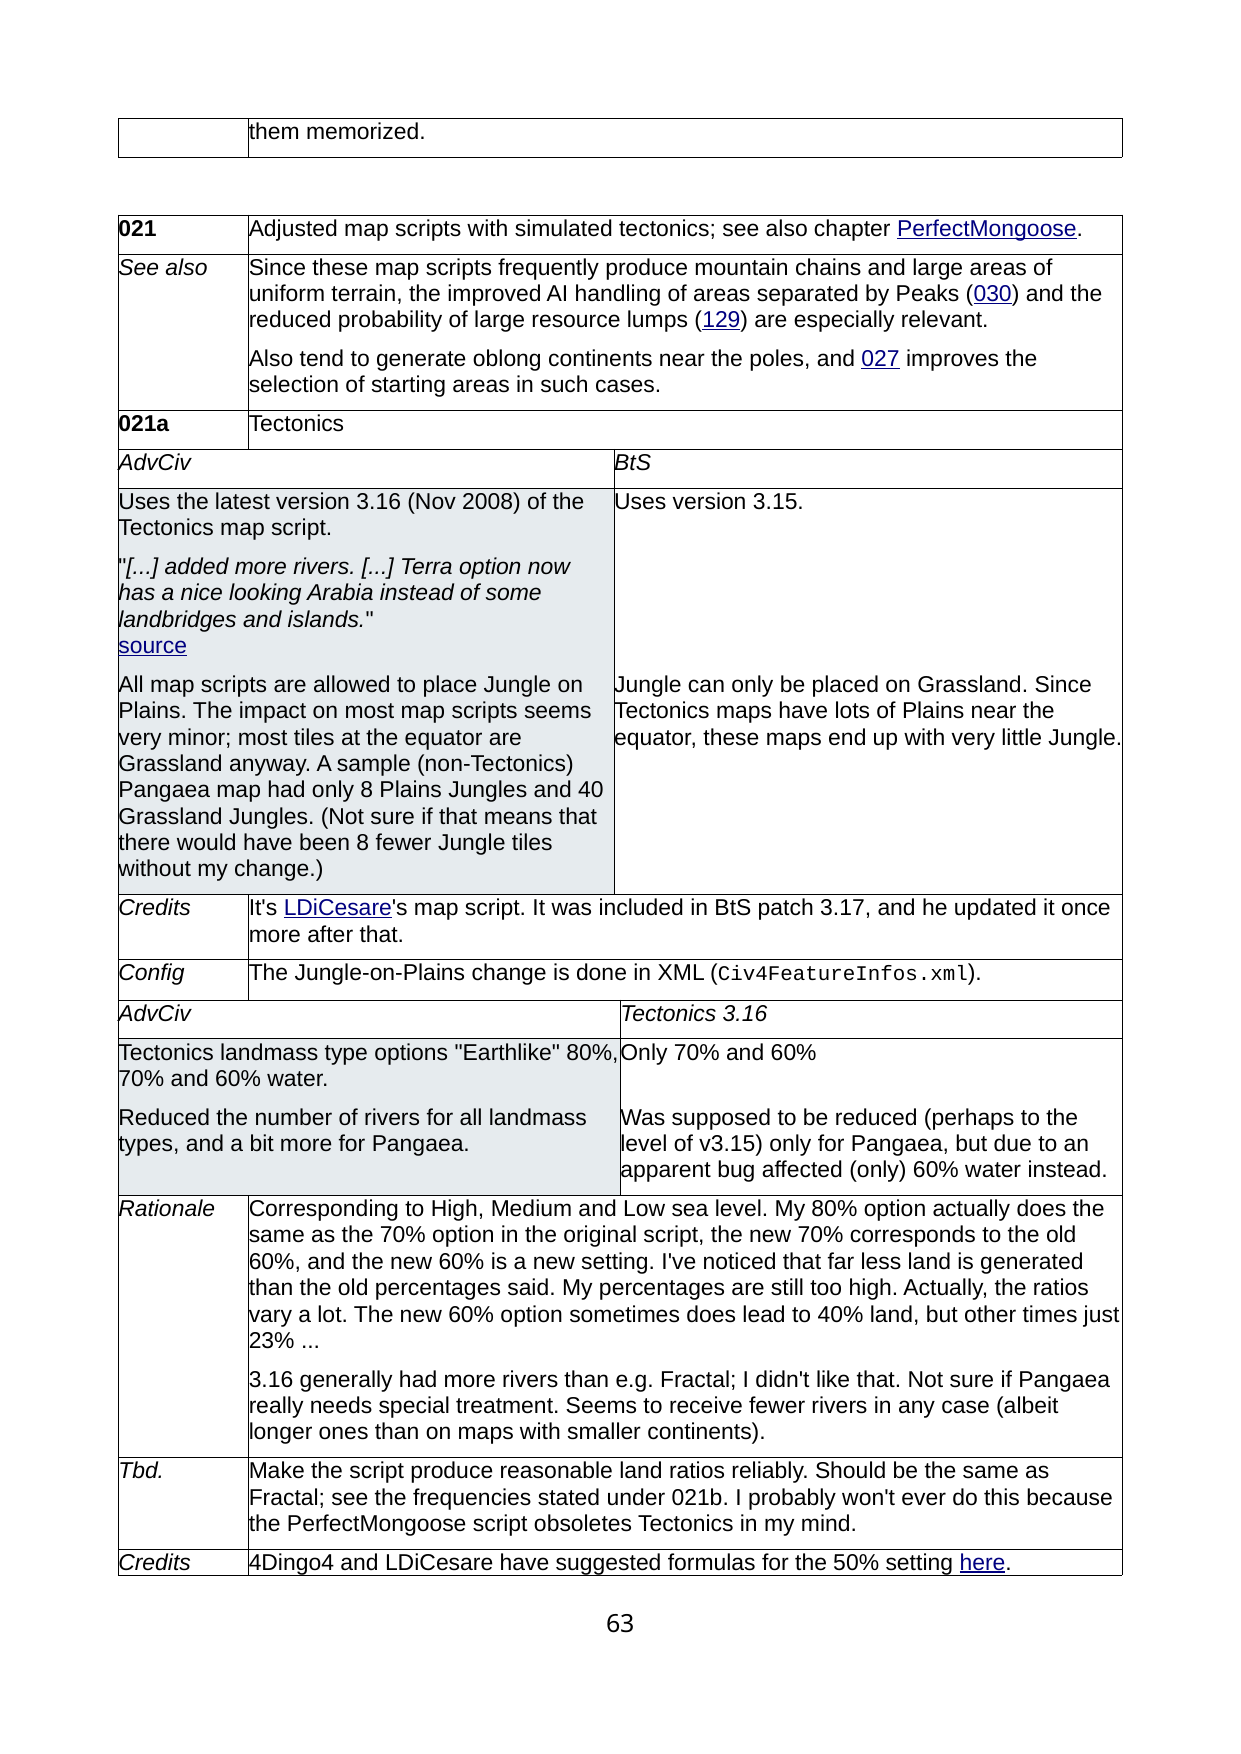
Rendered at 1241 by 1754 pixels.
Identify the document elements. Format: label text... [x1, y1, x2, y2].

table_cell 4Dingo4 and LDiCesare have suggested formulas for the 50% setting here. [249, 1550, 1122, 1575]
table_cell Credits [119, 1550, 248, 1575]
table_cell Credits [119, 895, 248, 959]
table_cell AdvCiv [119, 1001, 620, 1038]
table_cell Tbd. [119, 1458, 248, 1549]
table_cell See also [119, 255, 248, 410]
table_cell Uses version 3.15. Jungle can only be placed on Grassland. Since Tectonics maps have lots of Plains near the equator, these maps end up with very little Jungle. [615, 489, 1122, 894]
table_cell 021a [119, 411, 248, 449]
table_cell Corresponding to High, Medium and Low sea level. My 80% option actually does the same as the 70% option in the original script, the new 70% corresponds to the old 60%, and the new 60% is a new setting. I've noticed that far less land is generated than the old percentages said. My percentages are still too high. Actually, the ratios vary a lot. The new 60% option sometimes does lead to 40% land, but other times just 23% ... 3.16 generally had more rivers than e.g. Fractal; I didn't like that. Not sure if Pangaea really needs special treatment. Seems to receive fewer rivers in any case (albeit longer ones than on maps with smaller continents). [249, 1196, 1122, 1457]
table_cell Tectonics 3.16 [621, 1001, 1122, 1038]
table_cell AdvCiv [119, 450, 614, 488]
table_header 021 [119, 216, 248, 253]
table_cell It's LDiCesare's map script. It was included in BtS patch 3.17, and he updated it once more after that. [249, 895, 1122, 959]
table_cell Since these map scripts frequently produce mountain chains and large areas of uniform terrain, the improved AI handling of areas separated by Peaks (030) and the reduced probability of large resource lumps (129) are especially relevant. Also tend to generate oblong continents near the poles, and 027 improves the selection of starting areas in such cases. [249, 255, 1122, 410]
table_header Adjusted map scripts with simulated tectonics; see also chapter PerfectMongoose. [249, 216, 1122, 253]
table_cell Uses the latest version 3.16 (Nov 2008) of the Tectonics map script. "[...] added more rivers. [...] Terra option now has a nice looking Arabia instead of some landbridges and islands." source All map scripts are allowed to place Jungle on Plains. The impact on most map scripts seems very minor; most tiles at the equator are Grassland anyway. A sample (non-Tectonics) Pangaea map had only 8 Plains Jungles and 40 Grassland Jungles. (Not sure if that means that there would have been 8 fewer Jungle tiles without my change.) [119, 489, 614, 894]
table_cell Config [119, 960, 248, 999]
table_cell Tectonics [249, 411, 1122, 449]
table_cell Make the script produce reasonable land ratios reliably. Should be the same as Fractal; see the frequencies stated under 021b. I probably won't ever do this because the PerfectMongoose script obsoletes Tectonics in my mind. [249, 1458, 1122, 1549]
table_cell The Jungle-on-Plains change is done in XML (Civ4FeatureInfos.xml). [249, 960, 1122, 999]
table_cell Rationale [119, 1196, 248, 1457]
table_cell BtS [615, 450, 1122, 488]
table_cell [119, 119, 248, 157]
table_cell Tectonics landmass type options "Earthlike" 80%, 70% and 60% water. Reduced the number of rivers for all landmass types, and a bit more for Pangaea. [119, 1039, 620, 1195]
table_cell Only 70% and 60% Was supposed to be reduced (perhaps to the level of v3.15) only for Pangaea, but due to an apparent bug affected (only) 60% water instead. [621, 1039, 1122, 1195]
table_cell them memorized. [249, 119, 1122, 157]
